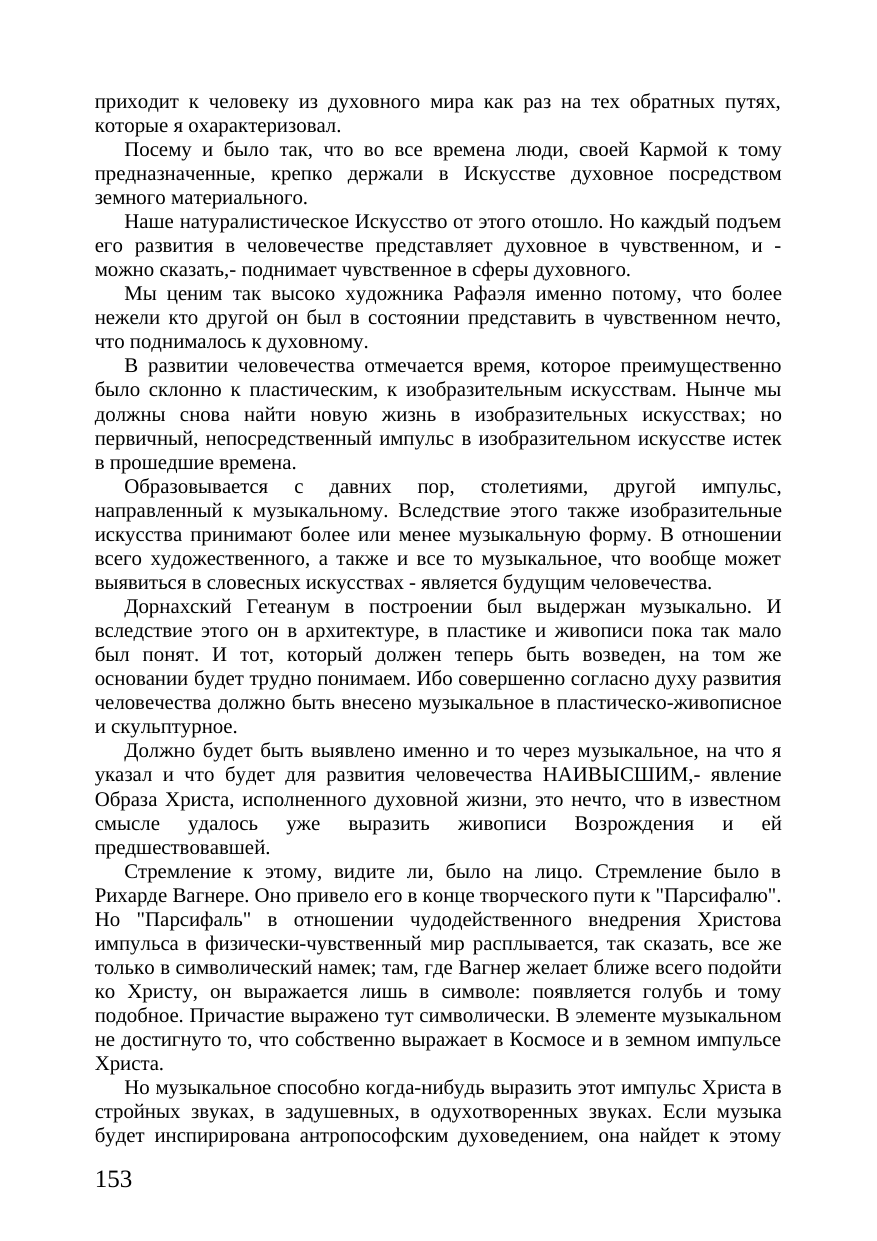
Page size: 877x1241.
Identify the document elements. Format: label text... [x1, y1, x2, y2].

text Посему и было так, что во все времена люди, своей Кармой к тому предназначенные, крепко держали в Искусстве духовное посредством земного материального. [94, 137, 782, 209]
text Наше натуралистическое Искусство от этого отошло. Но каждый подъем его развития в человечестве представляет духовное в чувственном, и - можно сказать,- поднимает чувственное в сферы духовного. [94, 209, 782, 281]
text приходит к человеку из духовного мира как раз на тех обратных путях, которые я охарактеризовал. [94, 89, 782, 137]
text Должно будет быть выявлено именно и то через музыкальное, на что я указал и что будет для развития человечества НАИВЫСШИМ,- явление Образа Христа, исполненного духовной жизни, это нечто, что в известном смысле удалось уже выразить живописи Возрождения и ей предшествовавшей. [94, 738, 782, 859]
text В развитии человечества отмечается время, которое преимущественно было склонно к пластическим, к изобразительным искусствам. Нынче мы должны снова найти новую жизнь в изобразительных искусствах; но первичный, непосредственный импульс в изобразительном искусстве истек в прошедшие времена. [94, 353, 782, 474]
text Мы ценим так высоко художника Рафаэля именно потому, что более нежели кто другой он был в состоянии представить в чувственном нечто, что поднималось к духовному. [94, 281, 782, 353]
text Но музыкальное способно когда-нибудь выразить этот импульс Христа в стройных звуках, в задушевных, в одухотворенных звуках. Если музыка будет инспирирована антропософским духоведением, она найдет к этому [94, 1075, 782, 1147]
text Дорнахский Гетеанум в построении был выдержан музыкально. И вследствие этого он в архитектуре, в пластике и живописи пока так мало был понят. И тот, который должен теперь быть возведен, на том же основании будет трудно понимаем. Ибо совершенно согласно духу развития человечества должно быть внесено музыкальное в пластическо-живописное и скульптурное. [94, 594, 782, 738]
text Образовывается с давних пор, столетиями, другой импульс, направленный к музыкальному. Вследствие этого также изобразительные искусства принимают более или менее музыкальную форму. В отношении всего художественного, а также и все то музыкальное, что вообще может выявиться в словесных искусствах - является будущим человечества. [94, 474, 782, 594]
text Стремление к этому, видите ли, было на лицо. Стремление было в Рихарде Вагнере. Оно привело его в конце творческого пути к "Парсифалю". Но "Парсифаль" в отношении чудодейственного внедрения Христова импульса в физически-чувственный мир расплывается, так сказать, все же только в символический намек; там, где Вагнер желает ближе всего подойти ко Христу, он выражается лишь в символе: появляется голубь и тому подобное. Причастие выражено тут символически. В элементе музыкальном не достигнуто то, что собственно выражает в Космосе и в земном импульсе Христа. [94, 859, 782, 1075]
